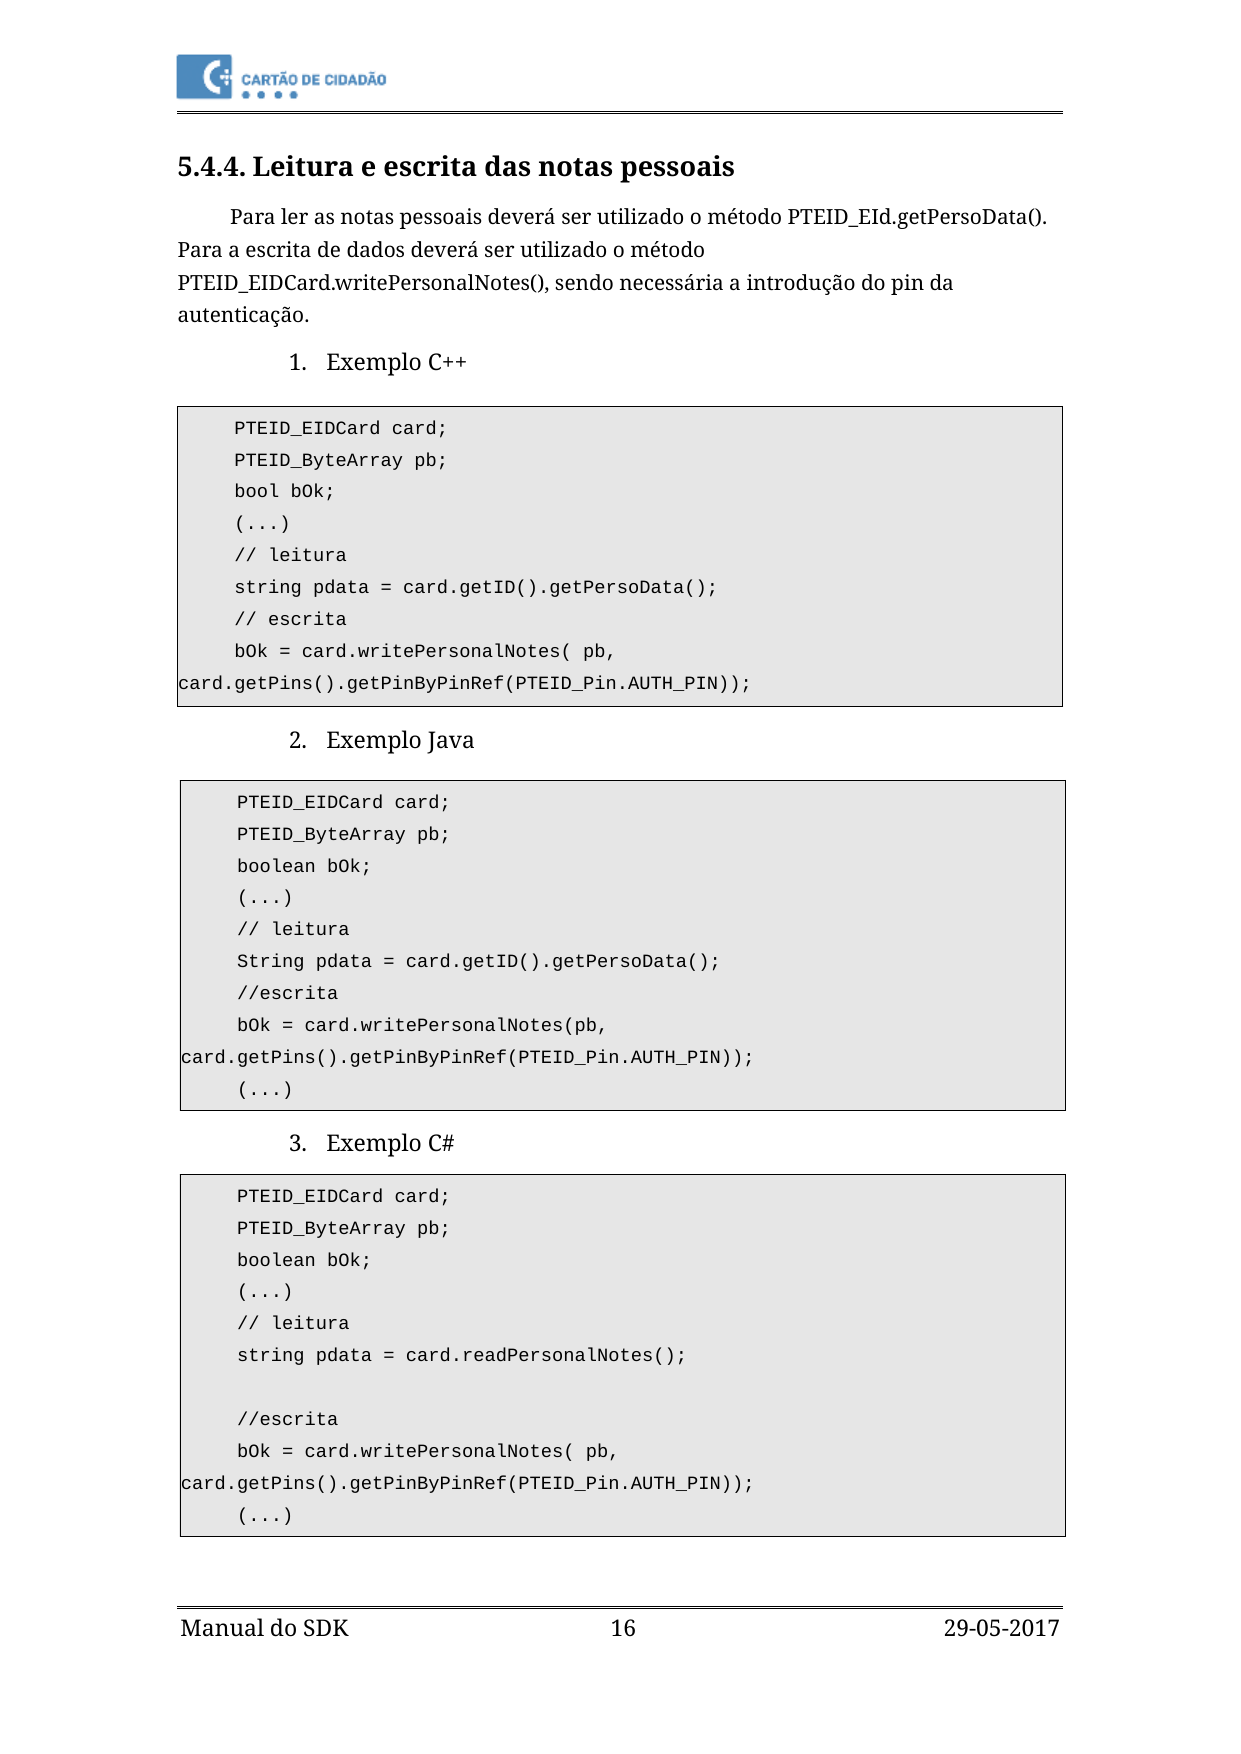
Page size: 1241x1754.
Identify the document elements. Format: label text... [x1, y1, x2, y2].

list PTEID_EIDCard card; [178, 418, 1062, 440]
list bool bOk; [178, 482, 1062, 503]
text bOk = card.writePersonalNotes( pb, card.getPins().getPinByPinRef(PTEID_Pin.AUTH_PIN)); [181, 1442, 1065, 1495]
list // leitura [181, 920, 1065, 941]
list //escrita [181, 984, 1065, 1005]
list [288, 772, 1063, 780]
list // leitura [178, 546, 1062, 567]
picture [174, 49, 428, 106]
list bOk = card.writePersonalNotes( pb, card.getPins().getPinByPinRef(PTEID_Pin.AUTH_PIN)); [178, 642, 1062, 695]
text string pdata = card.readPersonalNotes(); [181, 1346, 1065, 1367]
text PTEID_EIDCard card; [181, 1187, 1065, 1208]
text Para ler as notas pessoais deverá ser utilizado o método PTEID_EId.getPersoData(). Para a escrita de dados deverá ser utilizado o método PTEID_EIDCard.writePersonalNotes(), sendo necessária a introdução do pin da autenticação. [177, 202, 1063, 329]
list (...) [181, 1079, 1065, 1101]
text (...) [181, 1282, 1065, 1303]
list PTEID_ByteArray pb; [181, 824, 1065, 846]
text //escrita [181, 1410, 1065, 1431]
list string pdata = card.getID().getPersoData(); [178, 578, 1062, 599]
list boolean bOk; [181, 856, 1065, 878]
subtitle Leitura e escrita das notas pessoais [177, 148, 1063, 184]
text boolean bOk; [181, 1250, 1065, 1272]
list // escrita [178, 610, 1062, 631]
list [288, 394, 1063, 406]
list (...) [181, 888, 1065, 909]
text (...) [181, 1505, 1065, 1527]
list String pdata = card.getID().getPersoData(); [181, 952, 1065, 973]
list Exemplo C# [288, 1111, 1063, 1158]
list Exemplo Java [288, 707, 1063, 755]
text // leitura [181, 1314, 1065, 1335]
text PTEID_ByteArray pb; [181, 1218, 1065, 1240]
list bOk = card.writePersonalNotes(pb, card.getPins().getPinByPinRef(PTEID_Pin.AUTH_PIN)); [181, 1016, 1065, 1069]
list (...) [178, 514, 1062, 535]
list PTEID_EIDCard card; [181, 793, 1065, 814]
list Exemplo C++ [288, 345, 1063, 377]
list PTEID_ByteArray pb; [178, 450, 1062, 472]
